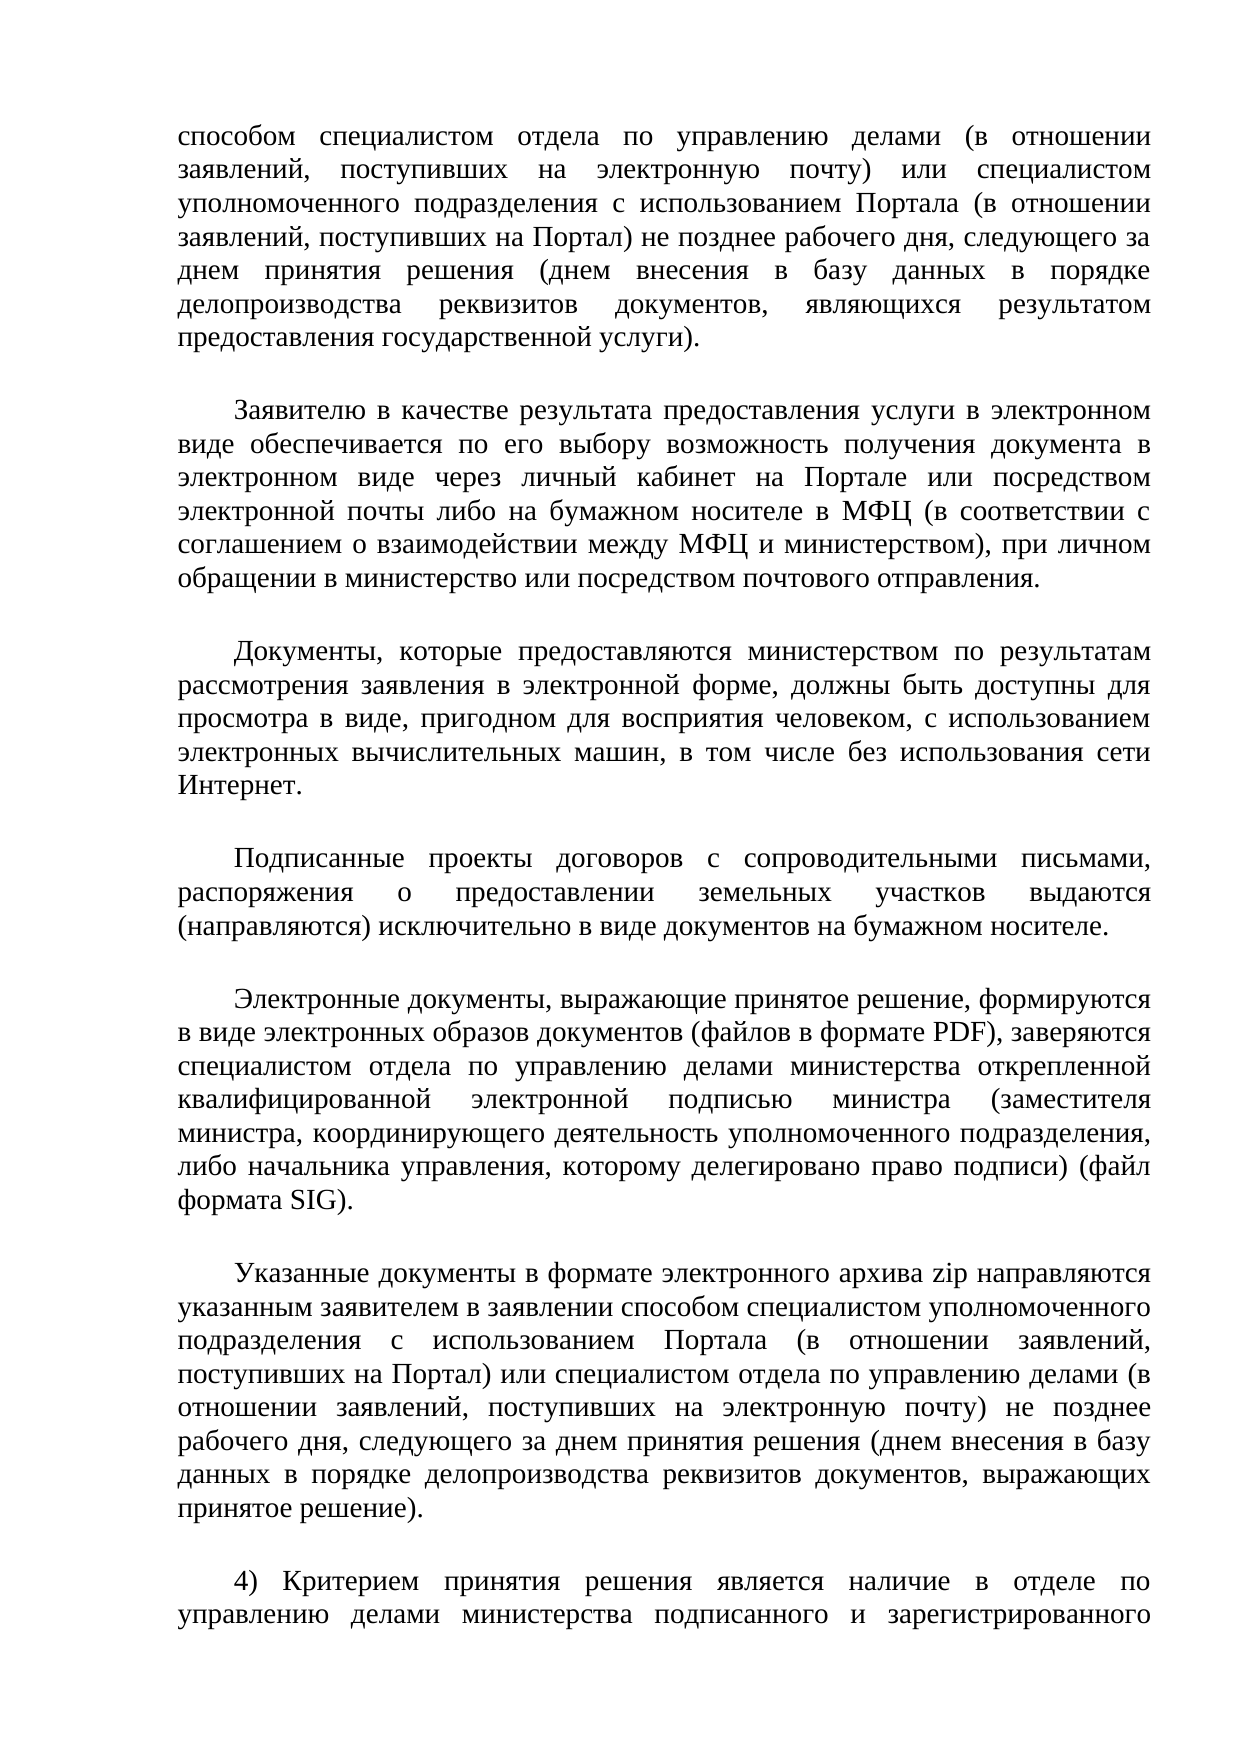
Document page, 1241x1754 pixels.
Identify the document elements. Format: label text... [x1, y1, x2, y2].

text Электронные документы, выражающие принятое решение, формируются в виде электронных образов документов (файлов в формате PDF), заверяются специалистом отдела по управлению делами министерства открепленной квалифицированной электронной подписью министра (заместителя министра, координирующего деятельность уполномоченного подразделения, либо начальника управления, которому делегировано право подписи) (файл формата SIG). [177, 981, 1152, 1216]
text Заявителю в качестве результата предоставления услуги в электронном виде обеспечивается по его выбору возможность получения документа в электронном виде через личный кабинет на Портале или посредством электронной почты либо на бумажном носителе в МФЦ (в соответствии с соглашением о взаимодействии между МФЦ и министерством), при личном обращении в министерство или посредством почтового отправления. [177, 392, 1152, 594]
text Документы, которые предоставляются министерством по результатам рассмотрения заявления в электронной форме, должны быть доступны для просмотра в виде, пригодном для восприятия человеком, с использованием электронных вычислительных машин, в том числе без использования сети Интернет. [177, 633, 1152, 801]
text Подписанные проекты договоров с сопроводительными письмами, распоряжения о предоставлении земельных участков выдаются (направляются) исключительно в виде документов на бумажном носителе. [177, 841, 1152, 941]
text способом специалистом отдела по управлению делами (в отношении заявлений, поступивших на электронную почту) или специалистом уполномоченного подразделения с использованием Портала (в отношении заявлений, поступивших на Портал) не позднее рабочего дня, следующего за днем принятия решения (днем внесения в базу данных в порядке делопроизводства реквизитов документов, являющихся результатом предоставления государственной услуги). [177, 118, 1152, 353]
text Указанные документы в формате электронного архива zip направляются указанным заявителем в заявлении способом специалистом уполномоченного подразделения с использованием Портала (в отношении заявлений, поступивших на Портал) или специалистом отдела по управлению делами (в отношении заявлений, поступивших на электронную почту) не позднее рабочего дня, следующего за днем принятия решения (днем внесения в базу данных в порядке делопроизводства реквизитов документов, выражающих принятое решение). [177, 1255, 1152, 1523]
text 4) Критерием принятия решения является наличие в отделе по управлению делами министерства подписанного и зарегистрированного [177, 1563, 1152, 1630]
